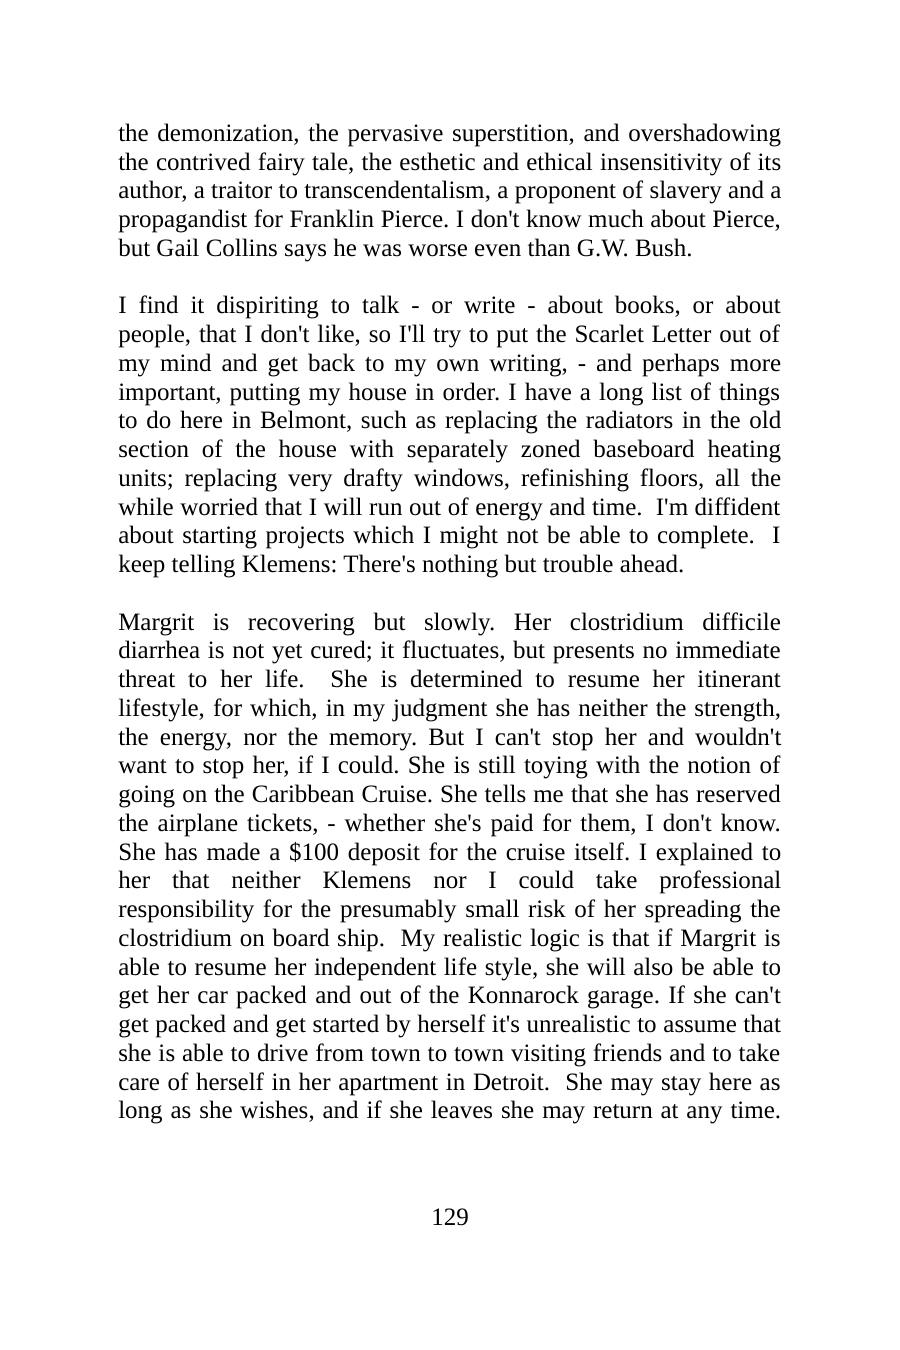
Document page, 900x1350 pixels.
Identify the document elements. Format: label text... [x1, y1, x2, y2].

text Margrit is recovering but slowly. Her clostridium difficile diarrhea is not yet cured; it fluctuates, but presents no immediate threat to her life. She is determined to resume her itinerant lifestyle, for which, in my judgment she has neither the strength, the energy, nor the memory. But I can't stop her and wouldn't want to stop her, if I could. She is still toying with the notion of going on the Caribbean Cruise. She tells me that she has reserved the airplane tickets, - whether she's paid for them, I don't know. She has made a $100 deposit for the cruise itself. I explained to her that neither Klemens nor I could take professional responsibility for the presumably small risk of her spreading the clostridium on board ship. My realistic logic is that if Margrit is able to resume her independent life style, she will also be able to get her car packed and out of the Konnarock garage. If she can't get packed and get started by herself it's unrealistic to assume that she is able to drive from town to town visiting friends and to take care of herself in her apartment in Detroit. She may stay here as long as she wishes, and if she leaves she may return at any time. [118, 607, 782, 1124]
text I find it dispiriting to talk - or write - about books, or about people, that I don't like, so I'll try to put the Scarlet Letter out of my mind and get back to my own writing, - and perhaps more important, putting my house in order. I have a long list of things to do here in Belmont, such as replacing the radiators in the old section of the house with separately zoned baseboard heating units; replacing very drafty windows, refinishing floors, all the while worried that I will run out of energy and time. I'm diffident about starting projects which I might not be able to complete. I keep telling Klemens: There's nothing but trouble ahead. [118, 291, 782, 578]
text the demonization, the pervasive superstition, and overshadowing the contrived fairy tale, the esthetic and ethical insensitivity of its author, a traitor to transcendentalism, a proponent of slavery and a propagandist for Franklin Pierce. I don't know much about Pierce, but Gail Collins says he was worse even than G.W. Bush. [118, 118, 782, 262]
